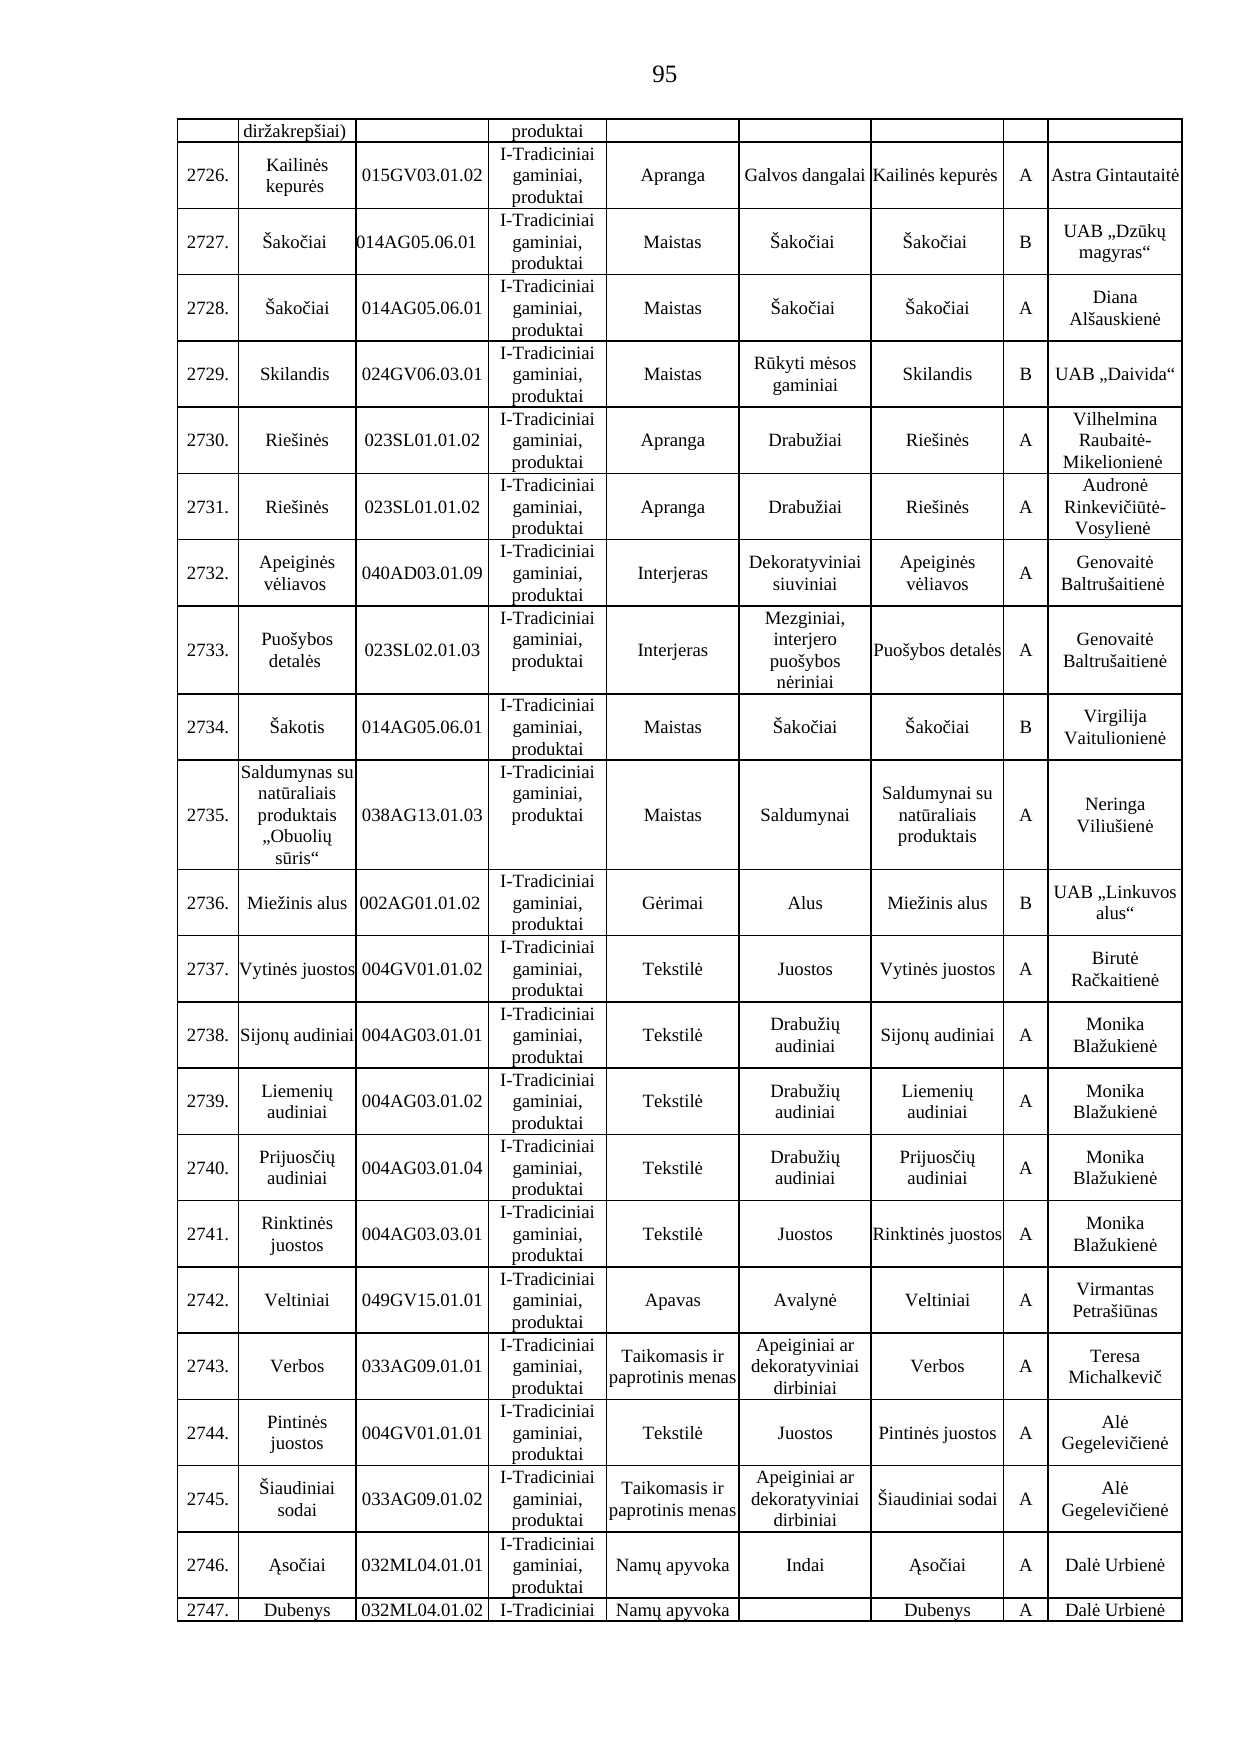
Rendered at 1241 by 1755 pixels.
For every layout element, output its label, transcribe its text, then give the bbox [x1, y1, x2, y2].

table_cell Pintinės juostos [239, 1400, 355, 1465]
table_cell 040AD03.01.09 [357, 540, 488, 605]
table_cell Drabužiai [740, 408, 870, 472]
table_cell Saldumynas su natūraliais produktais „Obuolių sūris“ [239, 761, 355, 868]
table_cell Šakotis [239, 695, 355, 759]
table_cell [1049, 120, 1181, 141]
table_cell 002AG01.01.02 [357, 870, 488, 935]
table_cell A [1004, 408, 1047, 472]
table_cell A [1004, 1334, 1047, 1398]
table_cell 2739. [178, 1069, 238, 1133]
table_cell UAB „Daivida“ [1049, 342, 1181, 406]
table_cell Saldumynai su natūraliais produktais [872, 761, 1003, 868]
table_cell Audronė Rinkevičiūtė-Vosylienė [1049, 474, 1181, 539]
table_cell Drabužiai [740, 474, 870, 539]
table_cell Birutė Račkaitienė [1049, 936, 1181, 1001]
table_cell 033AG09.01.01 [357, 1334, 488, 1398]
table_cell [178, 120, 238, 141]
table_cell Interjeras [607, 607, 738, 693]
table_cell Šakočiai [239, 209, 355, 274]
table_cell Drabužių audiniai [740, 1069, 870, 1133]
table_cell A [1004, 474, 1047, 539]
table_cell 2745. [178, 1466, 238, 1531]
table_cell Apranga [607, 474, 738, 539]
table_cell A [1004, 143, 1047, 207]
table_cell Maistas [607, 275, 738, 340]
table_cell Taikomasis ir paprotinis menas [607, 1466, 738, 1531]
table_cell I-Tradiciniai gaminiai, produktai [489, 1400, 606, 1465]
table_cell Genovaitė Baltrušaitienė [1049, 607, 1181, 693]
table_cell [357, 120, 488, 141]
table_cell Liemenių audiniai [239, 1069, 355, 1133]
table_cell Dalė Urbienė [1049, 1599, 1181, 1620]
table_cell A [1004, 1466, 1047, 1531]
table_cell Monika Blažukienė [1049, 1201, 1181, 1266]
table_cell Namų apyvoka [607, 1599, 738, 1620]
table_cell Skilandis [872, 342, 1003, 406]
table_cell Šakočiai [872, 695, 1003, 759]
table_cell 033AG09.01.02 [357, 1466, 488, 1531]
table_cell A [1004, 1400, 1047, 1465]
table_cell Šakočiai [872, 275, 1003, 340]
table_cell 2736. [178, 870, 238, 935]
table_cell produktai [489, 120, 606, 141]
table_cell Prijuosčių audiniai [239, 1135, 355, 1200]
table_cell Gėrimai [607, 870, 738, 935]
table_cell Liemenių audiniai [872, 1069, 1003, 1133]
table_cell 2744. [178, 1400, 238, 1465]
table_cell Interjeras [607, 540, 738, 605]
table_cell [740, 1599, 870, 1620]
table_cell 2743. [178, 1334, 238, 1398]
table_cell Šakočiai [740, 275, 870, 340]
table_cell 014AG05.06.01 [357, 695, 488, 759]
table_cell Tekstilė [607, 1069, 738, 1133]
table_cell 2726. [178, 143, 238, 207]
table_cell 2732. [178, 540, 238, 605]
table_cell Indai [740, 1533, 870, 1597]
table_cell Monika Blažukienė [1049, 1003, 1181, 1067]
table_cell I-Tradiciniai gaminiai, produktai [489, 1069, 606, 1133]
table_cell Juostos [740, 1400, 870, 1465]
table_cell Dekoratyviniai siuviniai [740, 540, 870, 605]
table_cell Maistas [607, 695, 738, 759]
table_cell Virgilija Vaitulionienė [1049, 695, 1181, 759]
table_cell I-Tradiciniai gaminiai, produktai [489, 1466, 606, 1531]
table_cell Tekstilė [607, 1135, 738, 1200]
table_cell I-Tradiciniai gaminiai, produktai [489, 143, 606, 207]
table_cell 023SL01.01.02 [357, 474, 488, 539]
table_cell 004AG03.01.04 [357, 1135, 488, 1200]
table_cell Apeiginiai ar dekoratyviniai dirbiniai [740, 1466, 870, 1531]
table_cell Sijonų audiniai [239, 1003, 355, 1067]
table_cell Alė Gegelevičienė [1049, 1466, 1181, 1531]
table_cell 2738. [178, 1003, 238, 1067]
table_cell Maistas [607, 209, 738, 274]
table_cell Tekstilė [607, 1201, 738, 1266]
table_cell Apavas [607, 1268, 738, 1332]
table_cell Šiaudiniai sodai [239, 1466, 355, 1531]
table_cell 2746. [178, 1533, 238, 1597]
table_cell 014AG05.06.01 [357, 275, 488, 340]
table_cell Saldumynai [740, 761, 870, 868]
table_cell A [1004, 1135, 1047, 1200]
table_cell Šakočiai [740, 209, 870, 274]
table_cell B [1004, 695, 1047, 759]
table_cell UAB „Dzūkų magyras“ [1049, 209, 1181, 274]
table_cell 024GV06.03.01 [357, 342, 488, 406]
table_cell Apranga [607, 143, 738, 207]
table_cell I-Tradiciniai gaminiai, produktai [489, 1135, 606, 1200]
table_cell Neringa Viliušienė [1049, 761, 1181, 868]
table_cell 014AG05.06.01 [357, 209, 488, 274]
table_cell Namų apyvoka [607, 1533, 738, 1597]
table_cell 004AG03.01.01 [357, 1003, 488, 1067]
table_cell Alė Gegelevičienė [1049, 1400, 1181, 1465]
table_cell A [1004, 1599, 1047, 1620]
table_cell 2742. [178, 1268, 238, 1332]
table_cell 015GV03.01.02 [357, 143, 488, 207]
table_cell Juostos [740, 936, 870, 1001]
table_cell A [1004, 1069, 1047, 1133]
table_cell I-Tradiciniai gaminiai, produktai [489, 761, 606, 868]
table_cell Šakočiai [239, 275, 355, 340]
table_cell Avalynė [740, 1268, 870, 1332]
table_cell I-Tradiciniai gaminiai, produktai [489, 1201, 606, 1266]
table_cell A [1004, 936, 1047, 1001]
table_cell Vilhelmina Raubaitė-Mikelionienė [1049, 408, 1181, 472]
table_cell A [1004, 275, 1047, 340]
table_cell Dubenys [239, 1599, 355, 1620]
table_cell I-Tradiciniai gaminiai, produktai [489, 1334, 606, 1398]
table_cell Veltiniai [872, 1268, 1003, 1332]
table_cell Dubenys [872, 1599, 1003, 1620]
table_cell A [1004, 1003, 1047, 1067]
table_cell I-Tradiciniai gaminiai, produktai [489, 1003, 606, 1067]
table_cell I-Tradiciniai gaminiai, produktai [489, 342, 606, 406]
table_cell Šiaudiniai sodai [872, 1466, 1003, 1531]
table_cell Miežinis alus [872, 870, 1003, 935]
table_cell Apeiginės vėliavos [239, 540, 355, 605]
table_cell UAB „Linkuvos alus“ [1049, 870, 1181, 935]
table_cell Tekstilė [607, 936, 738, 1001]
table_cell B [1004, 870, 1047, 935]
table_cell Apeiginiai ar dekoratyviniai dirbiniai [740, 1334, 870, 1398]
table_cell 004AG03.01.02 [357, 1069, 488, 1133]
table_cell Kailinės kepurės [872, 143, 1003, 207]
table_cell Tekstilė [607, 1400, 738, 1465]
table_cell Sijonų audiniai [872, 1003, 1003, 1067]
table_cell Virmantas Petrašiūnas [1049, 1268, 1181, 1332]
table_cell 2727. [178, 209, 238, 274]
table_cell Ąsočiai [239, 1533, 355, 1597]
table_cell 2729. [178, 342, 238, 406]
table_cell I-Tradiciniai gaminiai, produktai [489, 1268, 606, 1332]
table_cell [872, 120, 1003, 141]
table_cell Riešinės [239, 408, 355, 472]
table_cell 2734. [178, 695, 238, 759]
table_cell Vytinės juostos [239, 936, 355, 1001]
table_cell Miežinis alus [239, 870, 355, 935]
table_cell 049GV15.01.01 [357, 1268, 488, 1332]
table_cell Kailinės kepurės [239, 143, 355, 207]
table_cell I-Tradiciniai gaminiai, produktai [489, 695, 606, 759]
table_cell Verbos [239, 1334, 355, 1398]
table_cell A [1004, 1268, 1047, 1332]
table_cell Genovaitė Baltrušaitienė [1049, 540, 1181, 605]
table_cell Prijuosčių audiniai [872, 1135, 1003, 1200]
table_cell I-Tradiciniai gaminiai, produktai [489, 474, 606, 539]
table_cell Teresa Michalkevič [1049, 1334, 1181, 1398]
table_cell Ąsočiai [872, 1533, 1003, 1597]
table_cell 004GV01.01.02 [357, 936, 488, 1001]
table_cell [1004, 120, 1047, 141]
table_cell Drabužių audiniai [740, 1003, 870, 1067]
table_cell 032ML04.01.02 [357, 1599, 488, 1620]
table_cell Alus [740, 870, 870, 935]
table_cell 2735. [178, 761, 238, 868]
table_cell 2730. [178, 408, 238, 472]
table_cell Apeiginės vėliavos [872, 540, 1003, 605]
table_cell Puošybos detalės [239, 607, 355, 693]
table_cell Veltiniai [239, 1268, 355, 1332]
table_cell I-Tradiciniai gaminiai, produktai [489, 1533, 606, 1597]
table_cell I-Tradiciniai gaminiai, produktai [489, 870, 606, 935]
table_cell Vytinės juostos [872, 936, 1003, 1001]
table_cell Taikomasis ir paprotinis menas [607, 1334, 738, 1398]
table_cell Mezginiai, interjero puošybos nėriniai [740, 607, 870, 693]
table_cell Astra Gintautaitė [1049, 143, 1181, 207]
table_cell Drabužių audiniai [740, 1135, 870, 1200]
table_cell Rinktinės juostos [872, 1201, 1003, 1266]
table_cell Dalė Urbienė [1049, 1533, 1181, 1597]
table_cell B [1004, 342, 1047, 406]
table_cell Apranga [607, 408, 738, 472]
table_cell Verbos [872, 1334, 1003, 1398]
table_cell 032ML04.01.01 [357, 1533, 488, 1597]
table_cell Tekstilė [607, 1003, 738, 1067]
table_cell 2731. [178, 474, 238, 539]
table_cell Riešinės [239, 474, 355, 539]
table_cell I-Tradiciniai gaminiai, produktai [489, 936, 606, 1001]
table_cell I-Tradiciniai [489, 1599, 606, 1620]
table_cell Šakočiai [872, 209, 1003, 274]
table_cell Rūkyti mėsos gaminiai [740, 342, 870, 406]
table_cell Monika Blažukienė [1049, 1135, 1181, 1200]
table_cell A [1004, 1533, 1047, 1597]
table_cell I-Tradiciniai gaminiai, produktai [489, 408, 606, 472]
table_cell 023SL02.01.03 [357, 607, 488, 693]
table_cell Rinktinės juostos [239, 1201, 355, 1266]
table_cell Riešinės [872, 474, 1003, 539]
table_cell [607, 120, 738, 141]
table_cell [740, 120, 870, 141]
table_cell 004AG03.03.01 [357, 1201, 488, 1266]
table_cell A [1004, 1201, 1047, 1266]
table_cell 2728. [178, 275, 238, 340]
table_cell Galvos dangalai [740, 143, 870, 207]
table_cell diržakrepšiai) [239, 120, 355, 141]
table_cell A [1004, 607, 1047, 693]
table_cell 004GV01.01.01 [357, 1400, 488, 1465]
table_cell Skilandis [239, 342, 355, 406]
table_cell Šakočiai [740, 695, 870, 759]
table_cell 2741. [178, 1201, 238, 1266]
table_cell Maistas [607, 761, 738, 868]
table_cell I-Tradiciniai gaminiai, produktai [489, 607, 606, 693]
table_cell 2747. [178, 1599, 238, 1620]
table_cell 023SL01.01.02 [357, 408, 488, 472]
table_cell 2737. [178, 936, 238, 1001]
table_cell Riešinės [872, 408, 1003, 472]
table_cell Monika Blažukienė [1049, 1069, 1181, 1133]
table_cell 038AG13.01.03 [357, 761, 488, 868]
table_cell 2740. [178, 1135, 238, 1200]
table_cell A [1004, 540, 1047, 605]
table_cell A [1004, 761, 1047, 868]
table_cell Diana Alšauskienė [1049, 275, 1181, 340]
table_cell I-Tradiciniai gaminiai, produktai [489, 209, 606, 274]
table_cell B [1004, 209, 1047, 274]
table_cell Pintinės juostos [872, 1400, 1003, 1465]
table_cell 2733. [178, 607, 238, 693]
table_cell I-Tradiciniai gaminiai, produktai [489, 540, 606, 605]
table_cell Puošybos detalės [872, 607, 1003, 693]
table_cell I-Tradiciniai gaminiai, produktai [489, 275, 606, 340]
table_cell Juostos [740, 1201, 870, 1266]
table_cell Maistas [607, 342, 738, 406]
